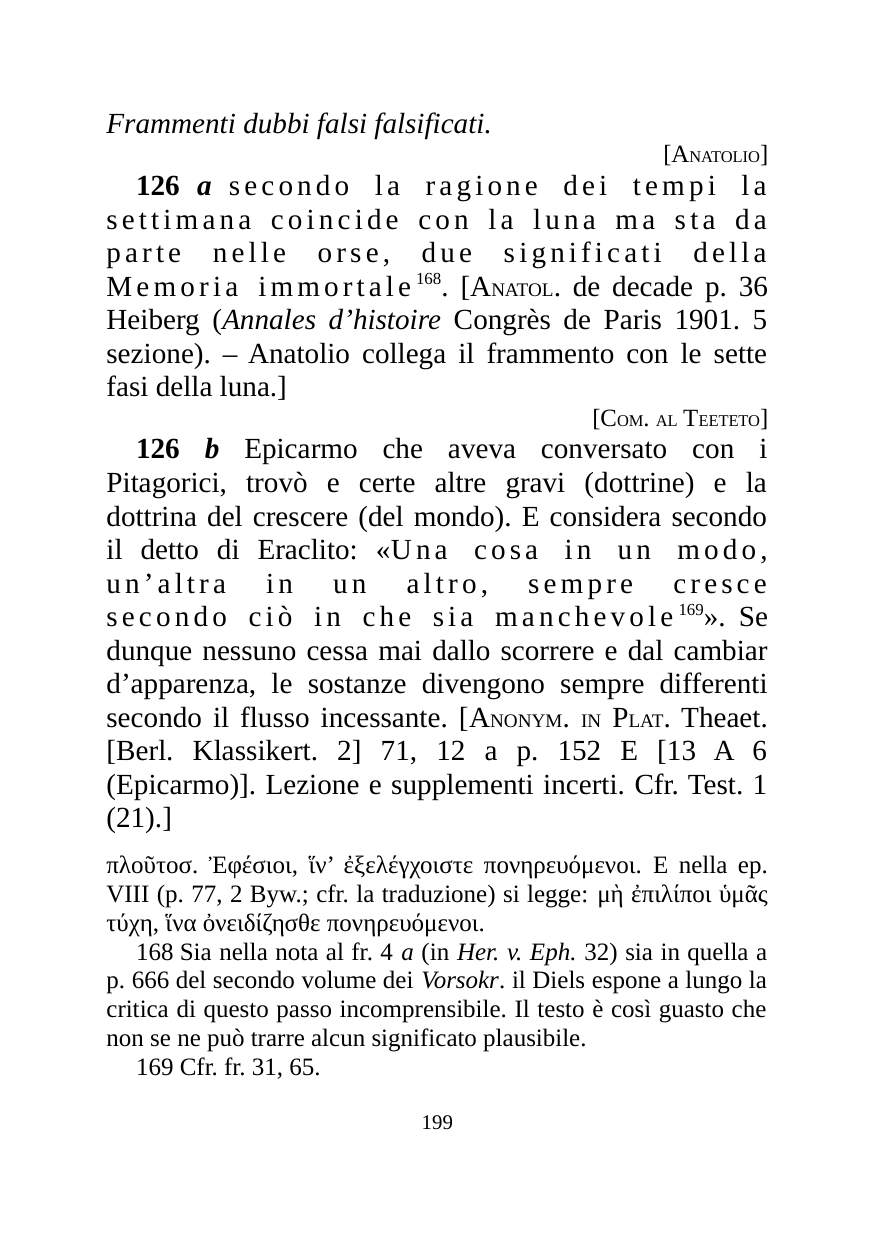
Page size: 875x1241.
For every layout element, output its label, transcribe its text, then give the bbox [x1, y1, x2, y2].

text 126 a secondo la ragione dei tempi la settimana coincide con la luna ma sta da parte nelle orse, due significati della Memoria immortale. [Anatol. de decade p. 36 Heiberg (Annales d’histoire Congrès de Paris 1901. 5 sezione). – Anatolio collega il frammento con le sette fasi della luna.] [106, 168, 768, 403]
subtitle [Anatolio] [106, 140, 768, 168]
subtitle Frammenti dubbi falsi falsificati. [106, 106, 768, 140]
text πλοῦτοσ. Ἐφέσιοι, ἵν’ ἐξελέγχοιστε πονηρευόμενοι. E nella ep. VIII (p. 77, 2 Byw.; cfr. la traduzione) si legge: μὴ ἐπιλίποι ὑμᾶς τύχη, ἵνα ὀνειδίζησθε πονηρευόμενοι. [106, 850, 768, 937]
text Sia nella nota al fr. 4 a (in Her. v. Eph. 32) sia in quella a p. 666 del secondo volume dei Vorsokr. il Diels espone a lungo la critica di questo passo incomprensibile. Il testo è così guasto che non se ne può trarre alcun significato plausibile. [106, 937, 768, 1052]
text Cfr. fr. 31, 65. [106, 1052, 768, 1080]
subtitle [Com. al Teeteto] [106, 403, 768, 432]
text 126 b Epicarmo che aveva conversato con i Pitagorici, trovò e certe altre gravi (dottrine) e la dottrina del crescere (del mondo). E considera secondo il detto di Eraclito: «Una cosa in un modo, un’altra in un altro, sempre cresce secondo ciò in che sia manchevole». Se dunque nessuno cessa mai dallo scorrere e dal cambiar d’apparenza, le sostanze divengono sempre differenti secondo il flusso incessante. [Anonym. in Plat. Theaet. [Berl. Klassikert. 2] 71, 12 a p. 152 E [13 A 6 (Epicarmo)]. Lezione e supplementi incerti. Cfr. Test. 1 (21).] [106, 432, 768, 834]
